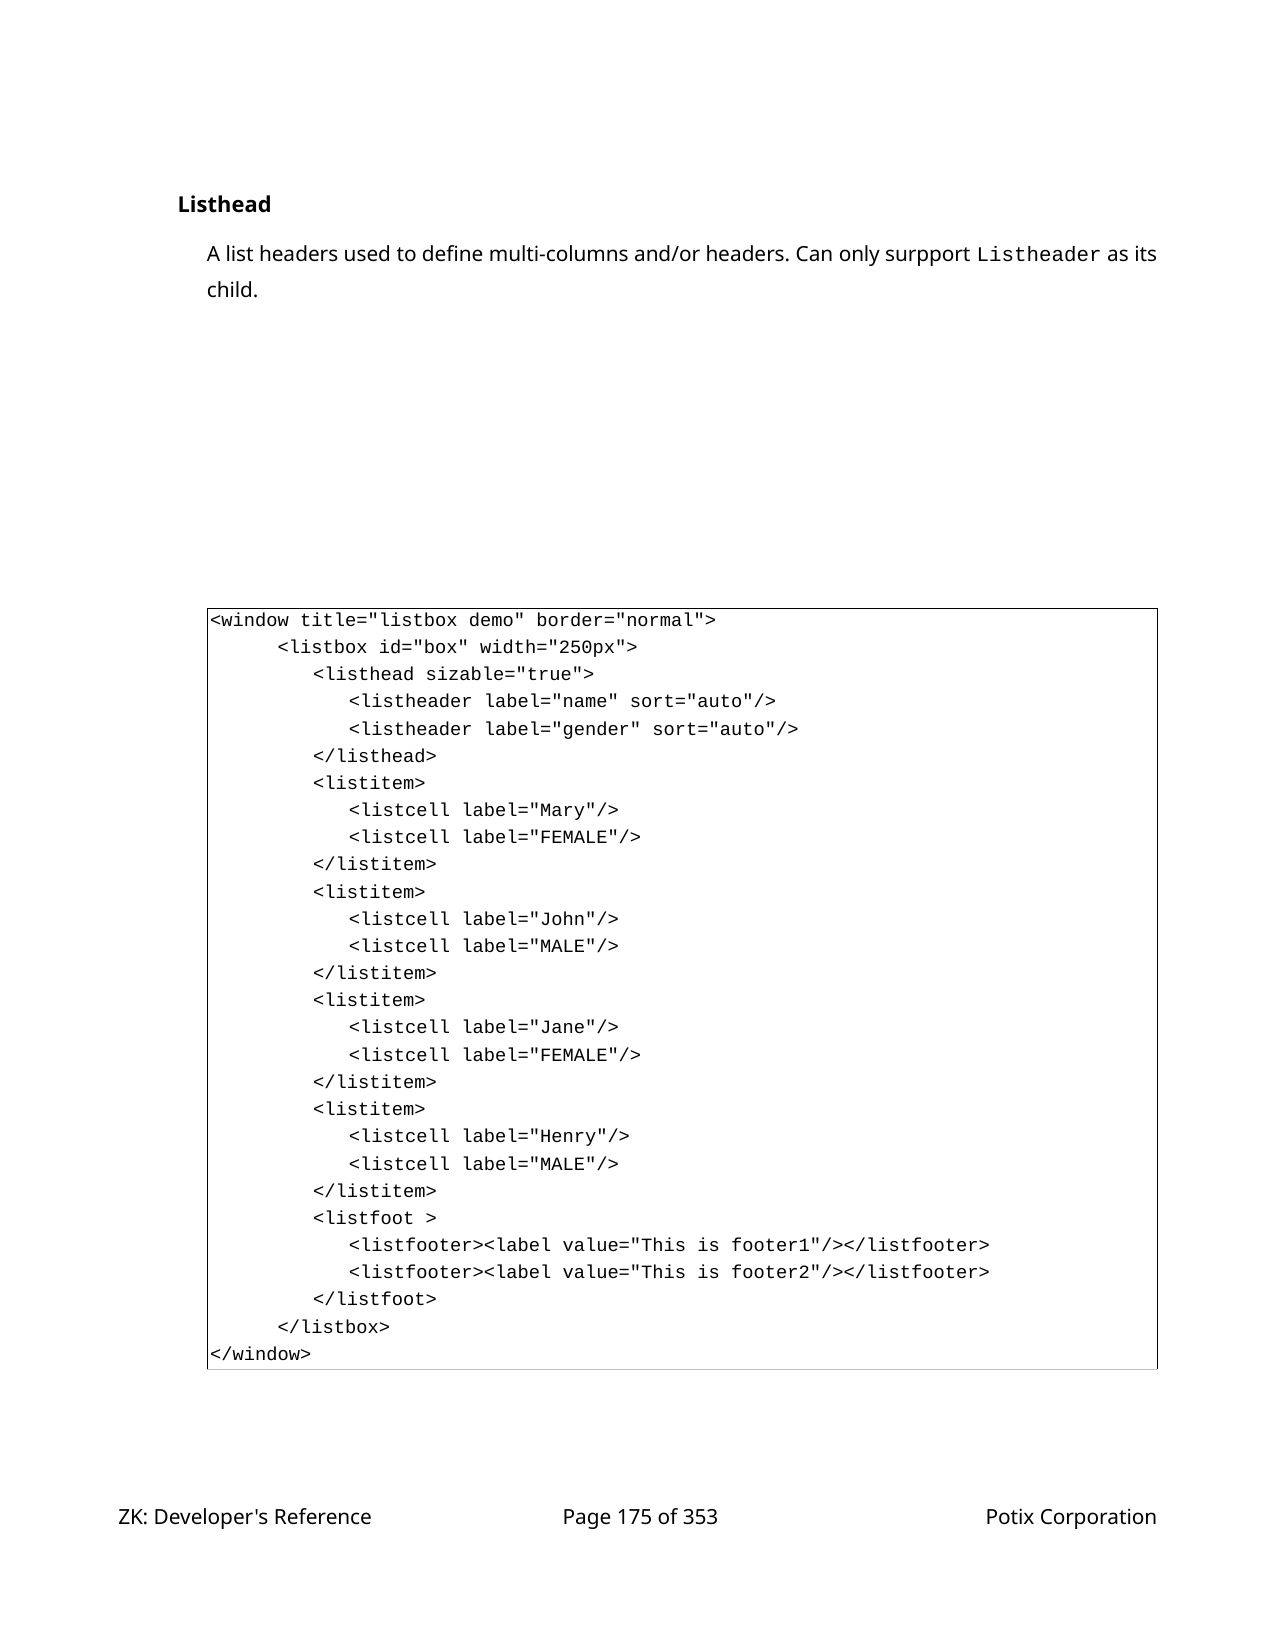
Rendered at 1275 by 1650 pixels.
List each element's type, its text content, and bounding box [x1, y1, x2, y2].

text <listhead sizable="true"> [208, 662, 1157, 686]
text <window title="listbox demo" border="normal"> [208, 609, 1157, 632]
subtitle Listhead [177, 189, 1157, 219]
text <listitem> [208, 879, 1157, 904]
text </window> [208, 1342, 1157, 1369]
text </listitem> [208, 852, 1157, 877]
text </listfoot> [208, 1287, 1157, 1312]
text </listitem> [208, 961, 1157, 985]
text <listcell label="MALE"/> [208, 1151, 1157, 1176]
text <listbox id="box" width="250px"> [208, 635, 1157, 659]
text <listcell label="FEMALE"/> [208, 1043, 1157, 1067]
text </listhead> [208, 743, 1157, 768]
text <listfoot > [208, 1206, 1157, 1230]
text A list headers used to define multi-columns and/or headers. Can only surpport Listheader as its child. [207, 239, 1157, 303]
text </listitem> [208, 1178, 1157, 1203]
text <listfooter><label value="This is footer2"/></listfooter> [208, 1260, 1157, 1284]
text <listitem> [208, 1097, 1157, 1121]
text </listitem> [208, 1070, 1157, 1094]
text <listfooter><label value="This is footer1"/></listfooter> [208, 1233, 1157, 1257]
text <listcell label="Henry"/> [208, 1124, 1157, 1148]
text </listbox> [208, 1314, 1157, 1339]
text <listitem> [208, 771, 1157, 795]
text <listheader label="gender" sort="auto"/> [208, 716, 1157, 741]
text <listheader label="name" sort="auto"/> [208, 689, 1157, 713]
text <listcell label="FEMALE"/> [208, 825, 1157, 849]
text <listcell label="MALE"/> [208, 934, 1157, 958]
text <listcell label="Mary"/> [208, 798, 1157, 822]
text <listcell label="Jane"/> [208, 1015, 1157, 1040]
text <listitem> [208, 988, 1157, 1012]
text <listcell label="John"/> [208, 907, 1157, 931]
